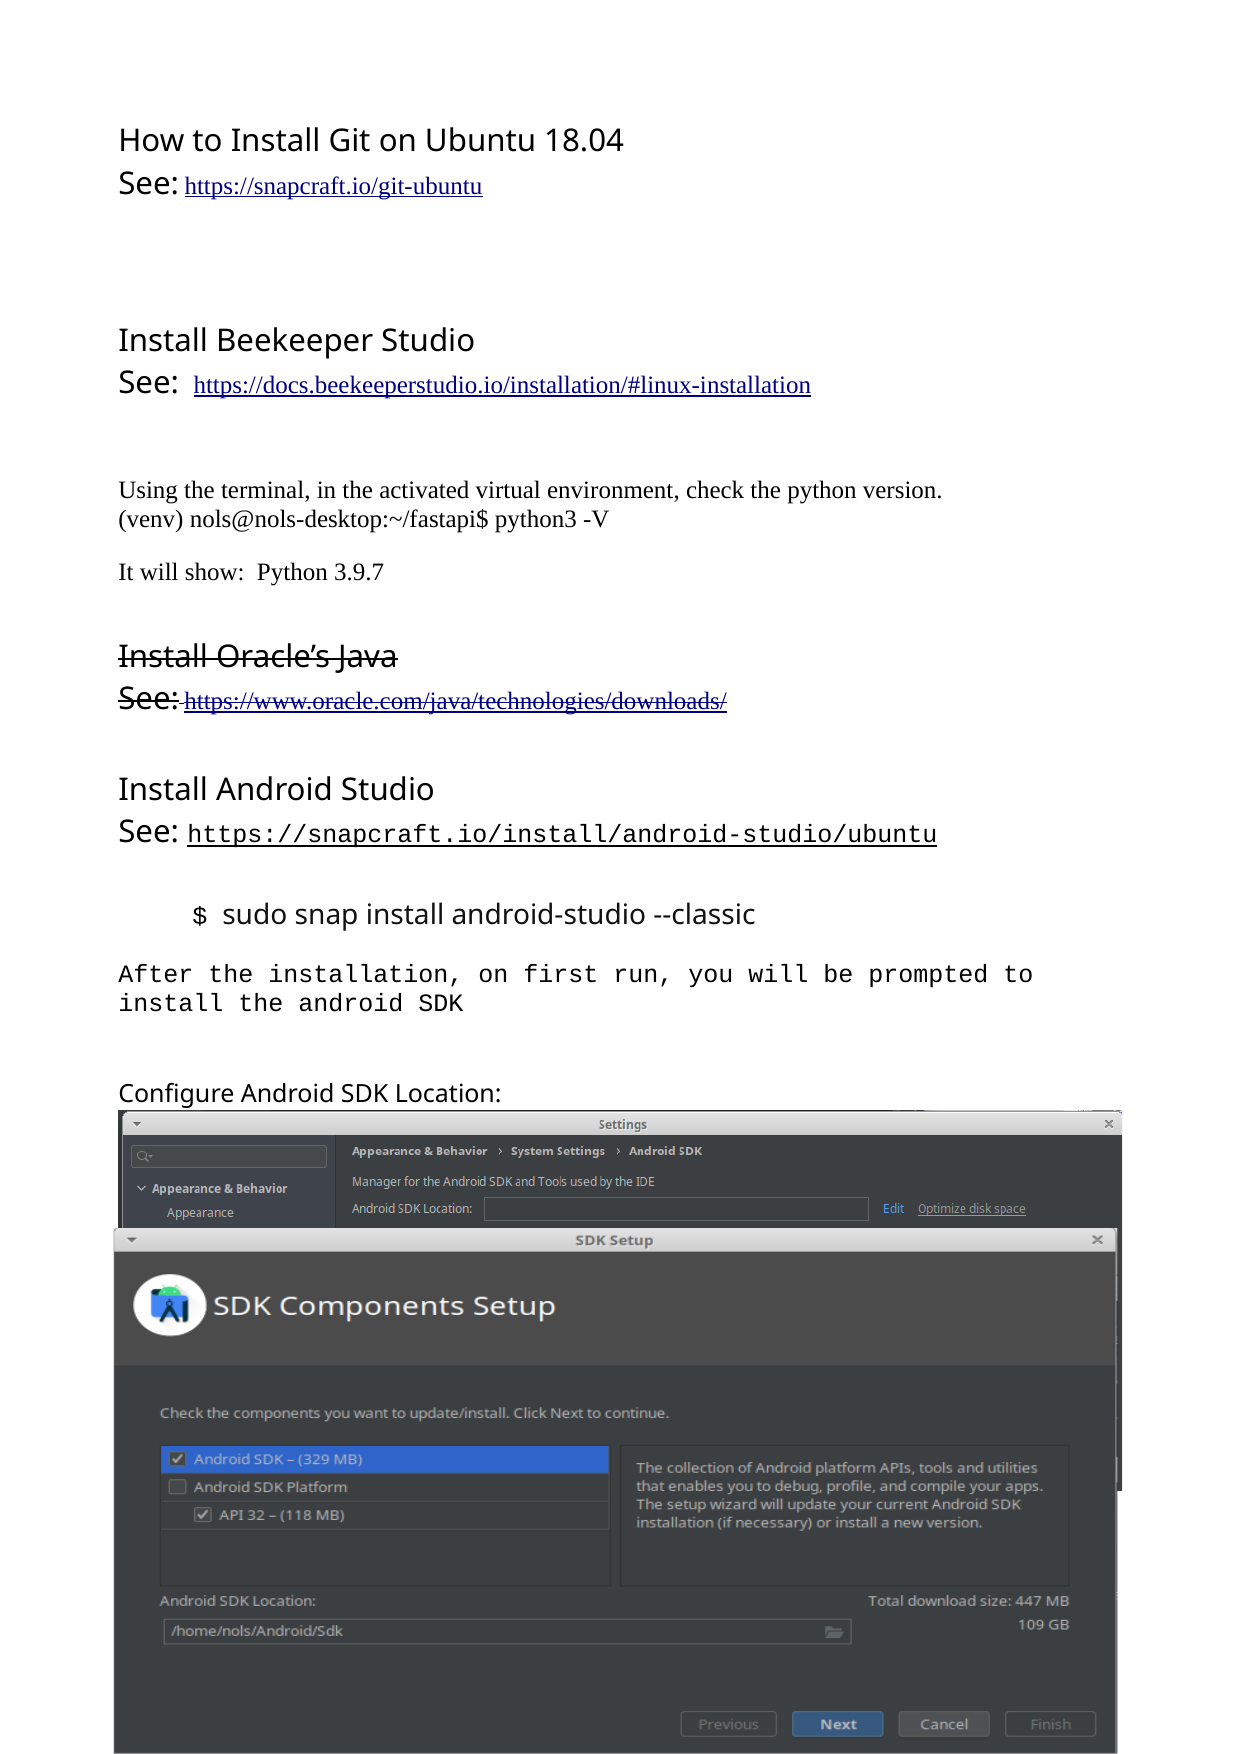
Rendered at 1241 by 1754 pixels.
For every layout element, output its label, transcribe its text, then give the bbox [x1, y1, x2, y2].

text It will show: Python 3.9.7 [118, 557, 1122, 585]
text $ sudo snap install android-studio --classic [118, 895, 1122, 933]
text (venv) nols@nols-desktop:~/fastapi$ python3 -V [118, 504, 1122, 533]
picture [113, 1110, 1123, 1754]
text Install Android Studio [118, 767, 1122, 809]
text See: https://docs.beekeeperstudio.io/installation/#linux-installation [118, 360, 1122, 403]
text After the installation, on first run, you will be prompted to install the android SDK [118, 962, 1122, 1018]
text Install Oracle’s Java [118, 633, 1122, 676]
text How to Install Git on Ubuntu 18.04 [118, 118, 1122, 161]
text See: https://snapcraft.io/git-ubuntu [118, 161, 1122, 203]
text See: https://www.oracle.com/java/technologies/downloads/ [118, 676, 1122, 719]
text Configure Android SDK Location: [118, 1076, 1122, 1110]
text See: https://snapcraft.io/install/android-studio/ubuntu [118, 809, 1122, 852]
text Using the terminal, in the activated virtual environment, check the python version. [118, 475, 1122, 504]
text Install Beekeeper Studio [118, 318, 1122, 360]
